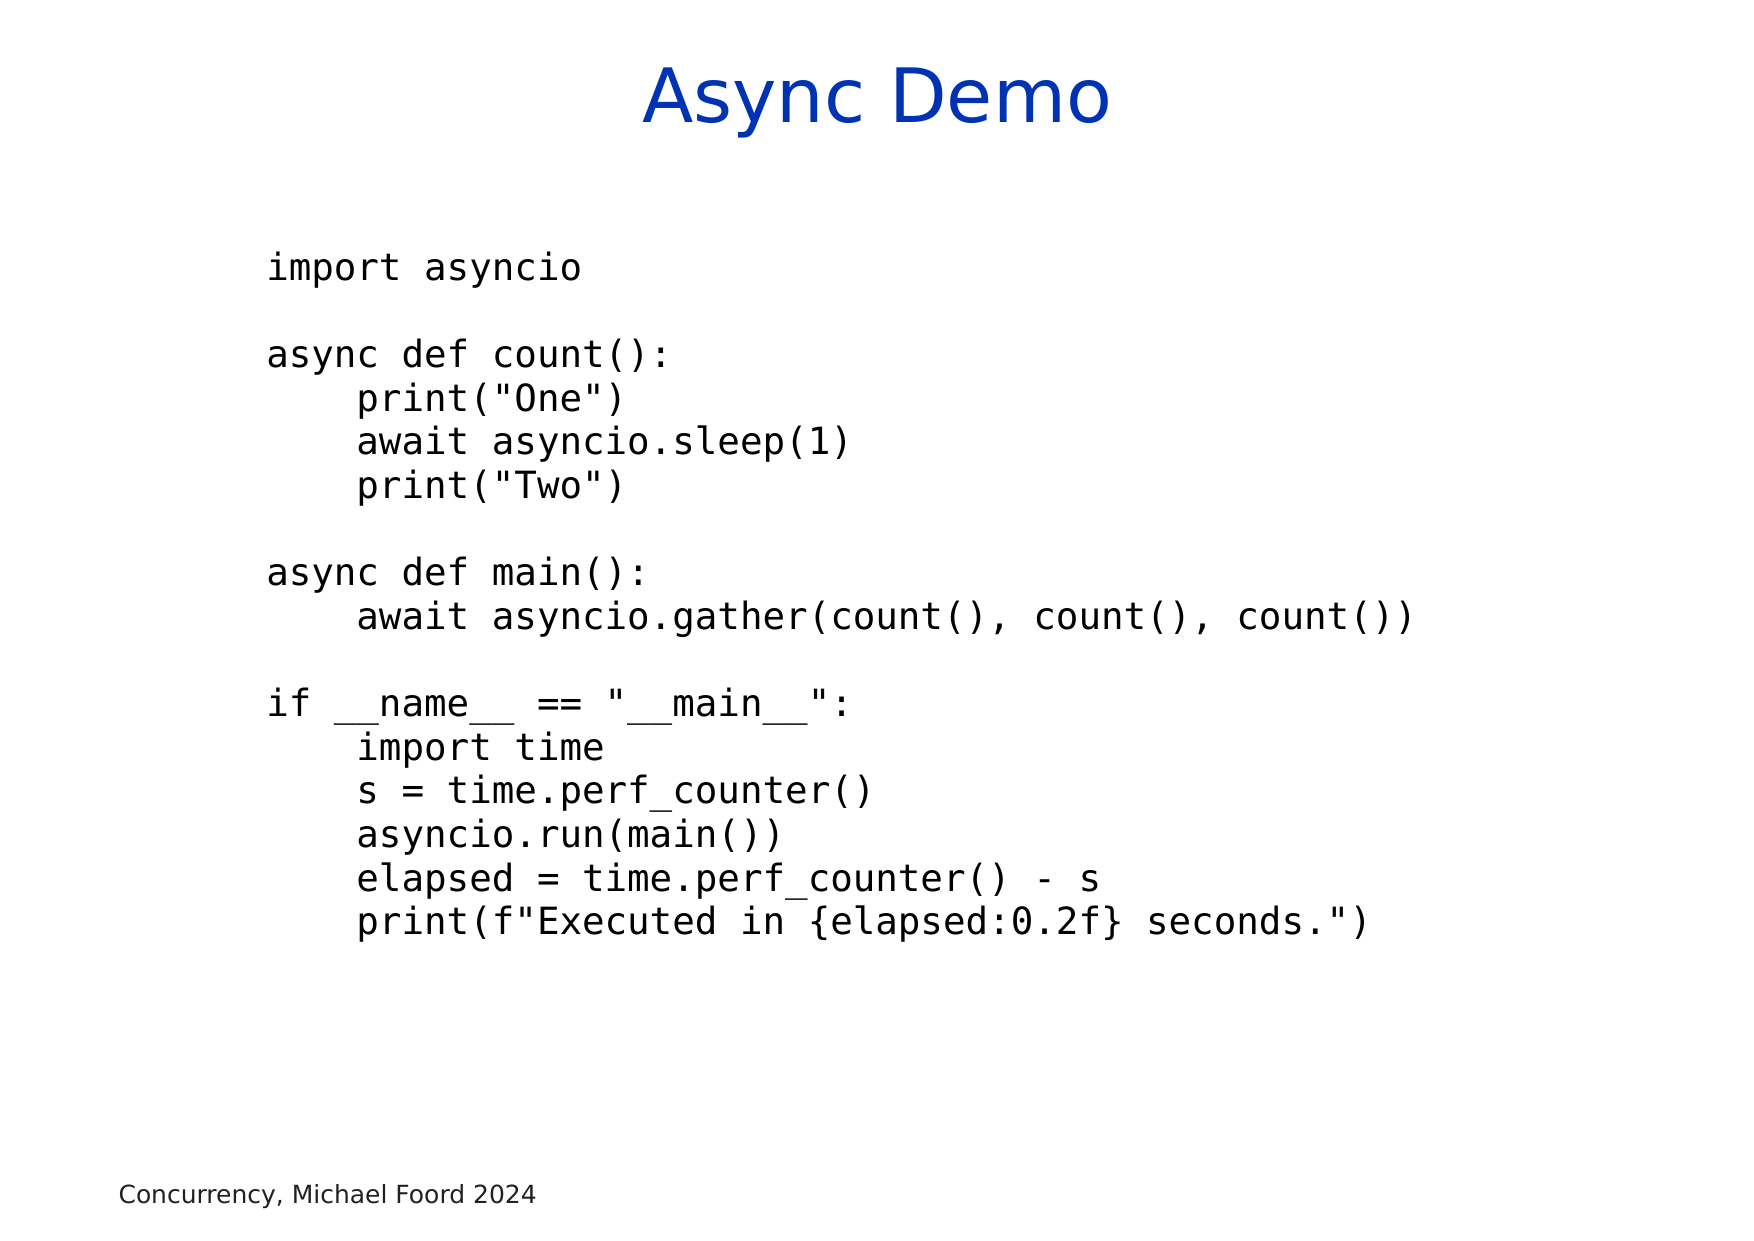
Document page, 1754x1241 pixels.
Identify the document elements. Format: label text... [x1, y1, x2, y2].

text print("One") [266, 376, 1636, 420]
text import time [266, 725, 1636, 769]
text async def main(): [266, 551, 1636, 594]
text asyncio.run(main()) [266, 813, 1636, 856]
text print(f"Executed in {elapsed:0.2f} seconds.") [266, 900, 1636, 944]
text elapsed = time.perf_counter() - s [266, 856, 1636, 900]
text await asyncio.sleep(1) [266, 420, 1636, 463]
text async def count(): [266, 333, 1636, 376]
text await asyncio.gather(count(), count(), count()) [266, 594, 1636, 638]
text Async Demo [118, 53, 1636, 140]
text s = time.perf_counter() [266, 769, 1636, 813]
text import asyncio [266, 245, 1636, 289]
text print("Two") [266, 463, 1636, 507]
text if __name__ == "__main__": [266, 682, 1636, 725]
